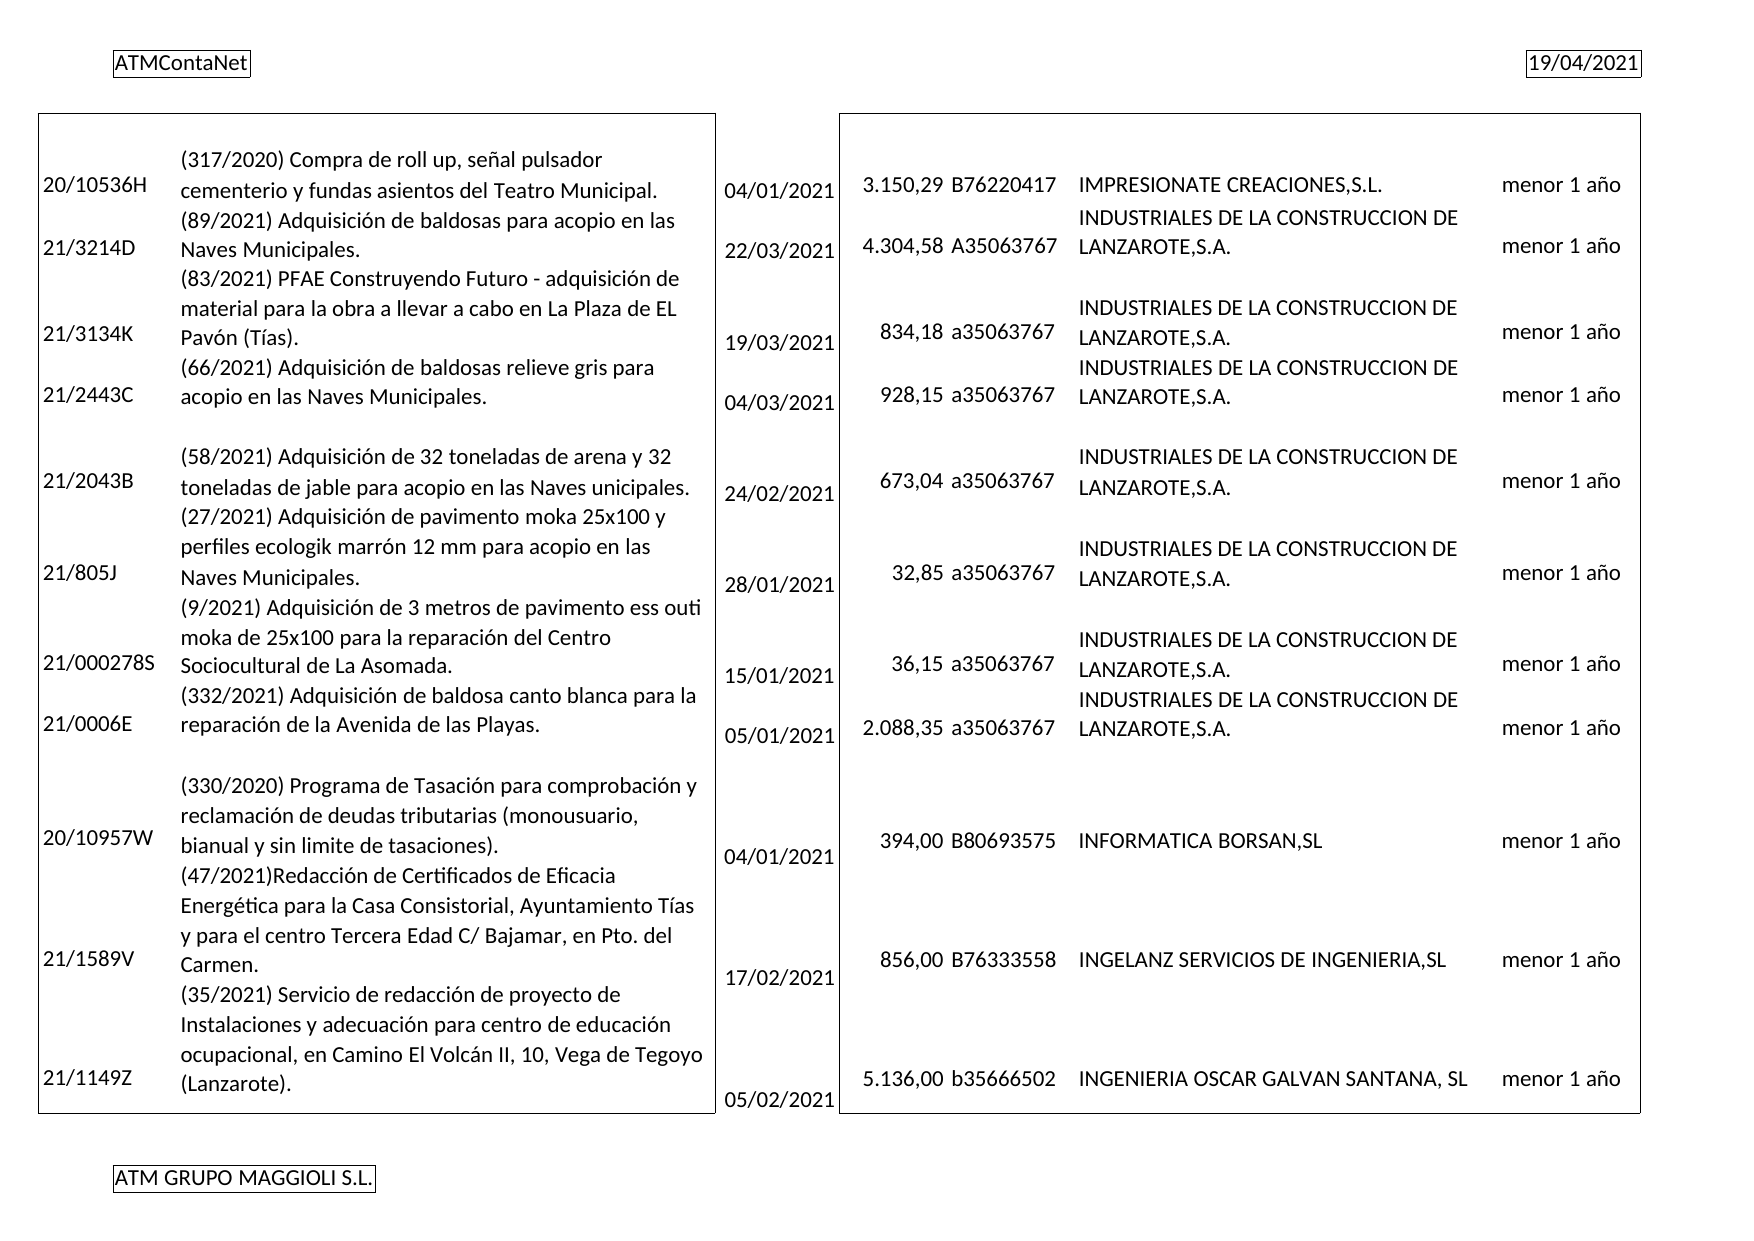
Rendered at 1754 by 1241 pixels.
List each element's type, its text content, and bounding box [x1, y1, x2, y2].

table_header 20/10536H [39, 115, 174, 204]
table_cell INDUSTRIALES DE LA CONSTRUCCION DE LANZAROTE,S.A. [1075, 594, 1496, 683]
table_cell INDUSTRIALES DE LA CONSTRUCCION DE LANZAROTE,S.A. [1075, 353, 1496, 409]
text 24/02/2021 [721, 479, 837, 507]
table_cell menor 1 año [1498, 411, 1637, 501]
table_cell a35063767 [947, 685, 1073, 742]
table_cell INGELANZ SERVICIOS DE INGENIERIA,SL [1075, 863, 1496, 979]
table_cell 673,04 [840, 411, 945, 501]
table_cell menor 1 año [1498, 262, 1637, 351]
table_header 3.150,29 [840, 115, 945, 201]
table_cell 36,15 [840, 594, 945, 683]
table_cell a35063767 [947, 594, 1073, 683]
table_header IMPRESIONATE CREACIONES,S.L. [1075, 115, 1496, 201]
table_cell menor 1 año [1498, 744, 1637, 860]
table_cell a35063767 [947, 353, 1073, 409]
table_cell 834,18 [840, 262, 945, 351]
text 22/03/2021 [722, 237, 838, 265]
text 28/01/2021 [722, 570, 838, 598]
table_cell (58/2021) Adquisición de 32 toneladas de arena y 32 toneladas de jable para acopio en las Naves unicipales. [176, 411, 712, 501]
table_cell (332/2021) Adquisición de baldosa canto blanca para la reparación de la Avenida de las Playas. [176, 681, 712, 738]
text 15/01/2021 [721, 661, 837, 689]
table_cell menor 1 año [1498, 685, 1637, 742]
table_cell 21/805J [39, 503, 174, 591]
table_cell INDUSTRIALES DE LA CONSTRUCCION DE LANZAROTE,S.A. [1075, 503, 1496, 592]
table_cell 21/1589V [39, 861, 174, 978]
text 04/03/2021 [722, 388, 838, 416]
table_cell 394,00 [840, 744, 945, 860]
table_cell (330/2020) Programa de Tasación para comprobación y reclamación de deudas tributarias (monousuario, bianual y sin limite de tasaciones). [176, 740, 712, 859]
table_cell a35063767 [947, 411, 1073, 501]
table_cell 32,85 [840, 503, 945, 592]
table_cell 21/000278S [39, 593, 174, 679]
table_cell (47/2021)Redacción de Certificados de Eficacia Energética para la Casa Consistorial, Ayuntamiento Tías y para el centro Tercera Edad C/ Bajamar, en Pto. del Carmen. [176, 861, 712, 978]
table_cell 20/10957W [39, 740, 174, 859]
text 04/01/2021 [721, 842, 837, 870]
table_cell B76333558 [947, 863, 1073, 979]
table_cell menor 1 año [1498, 863, 1637, 979]
table_cell b35666502 [947, 981, 1073, 1098]
table_cell 21/1149Z [39, 980, 174, 1097]
table_cell INFORMATICA BORSAN,SL [1075, 744, 1496, 860]
table_cell menor 1 año [1498, 981, 1637, 1098]
text 04/01/2021 [722, 176, 837, 204]
table_cell (9/2021) Adquisición de 3 metros de pavimento ess outi moka de 25x100 para la reparación del Centro Sociocultural de La Asomada. [176, 593, 712, 679]
table_cell menor 1 año [1498, 594, 1637, 683]
table_cell a35063767 [947, 503, 1073, 592]
table_cell 21/2443C [39, 353, 174, 409]
text 05/02/2021 [722, 1085, 837, 1113]
table_header (317/2020) Compra de roll up, señal pulsador cementerio y fundas asientos del Teatro Municipal. [176, 115, 712, 204]
table_cell 856,00 [840, 863, 945, 979]
table_cell INDUSTRIALES DE LA CONSTRUCCION DE LANZAROTE,S.A. [1075, 262, 1496, 351]
table_cell 2.088,35 [840, 685, 945, 742]
table_cell 21/2043B [39, 411, 174, 501]
table_cell B80693575 [947, 744, 1073, 860]
table_cell INDUSTRIALES DE LA CONSTRUCCION DE LANZAROTE,S.A. [1075, 411, 1496, 501]
text 17/02/2021 [722, 963, 837, 992]
table_cell (66/2021) Adquisición de baldosas relieve gris para acopio en las Naves Municipales. [176, 353, 712, 409]
table_cell 21/3214D [39, 206, 174, 262]
table_cell INDUSTRIALES DE LA CONSTRUCCION DE LANZAROTE,S.A. [1075, 685, 1496, 742]
table_cell menor 1 año [1498, 503, 1637, 592]
table_cell 21/3134K [39, 264, 174, 351]
table_cell (89/2021) Adquisición de baldosas para acopio en las Naves Municipales. [176, 206, 712, 262]
table_cell 21/0006E [39, 681, 174, 738]
table_cell (83/2021) PFAE Construyendo Futuro - adquisición de material para la obra a llevar a cabo en La Plaza de EL Pavón (Tías). [176, 264, 712, 351]
table_cell a35063767 [947, 262, 1073, 351]
table_header B76220417 [947, 115, 1073, 201]
table_header menor 1 año [1498, 115, 1637, 201]
table_cell (35/2021) Servicio de redacción de proyecto de Instalaciones y adecuación para centro de educación ocupacional, en Camino El Volcán II, 10, Vega de Tegoyo (Lanzarote). [176, 980, 712, 1097]
table_cell (27/2021) Adquisición de pavimento moka 25x100 y perfiles ecologik marrón 12 mm para acopio en las Naves Municipales. [176, 503, 712, 591]
table_cell 928,15 [840, 353, 945, 409]
table_cell 5.136,00 [840, 981, 945, 1098]
table_cell INGENIERIA OSCAR GALVAN SANTANA, SL [1075, 981, 1496, 1098]
table_cell menor 1 año [1498, 353, 1637, 409]
table_cell menor 1 año [1498, 203, 1637, 260]
table_cell 4.304,58 [840, 203, 945, 260]
table_cell A35063767 [947, 203, 1073, 260]
text 05/01/2021 [722, 721, 838, 749]
table_cell INDUSTRIALES DE LA CONSTRUCCION DE LANZAROTE,S.A. [1075, 203, 1496, 260]
text 19/03/2021 [722, 328, 837, 356]
